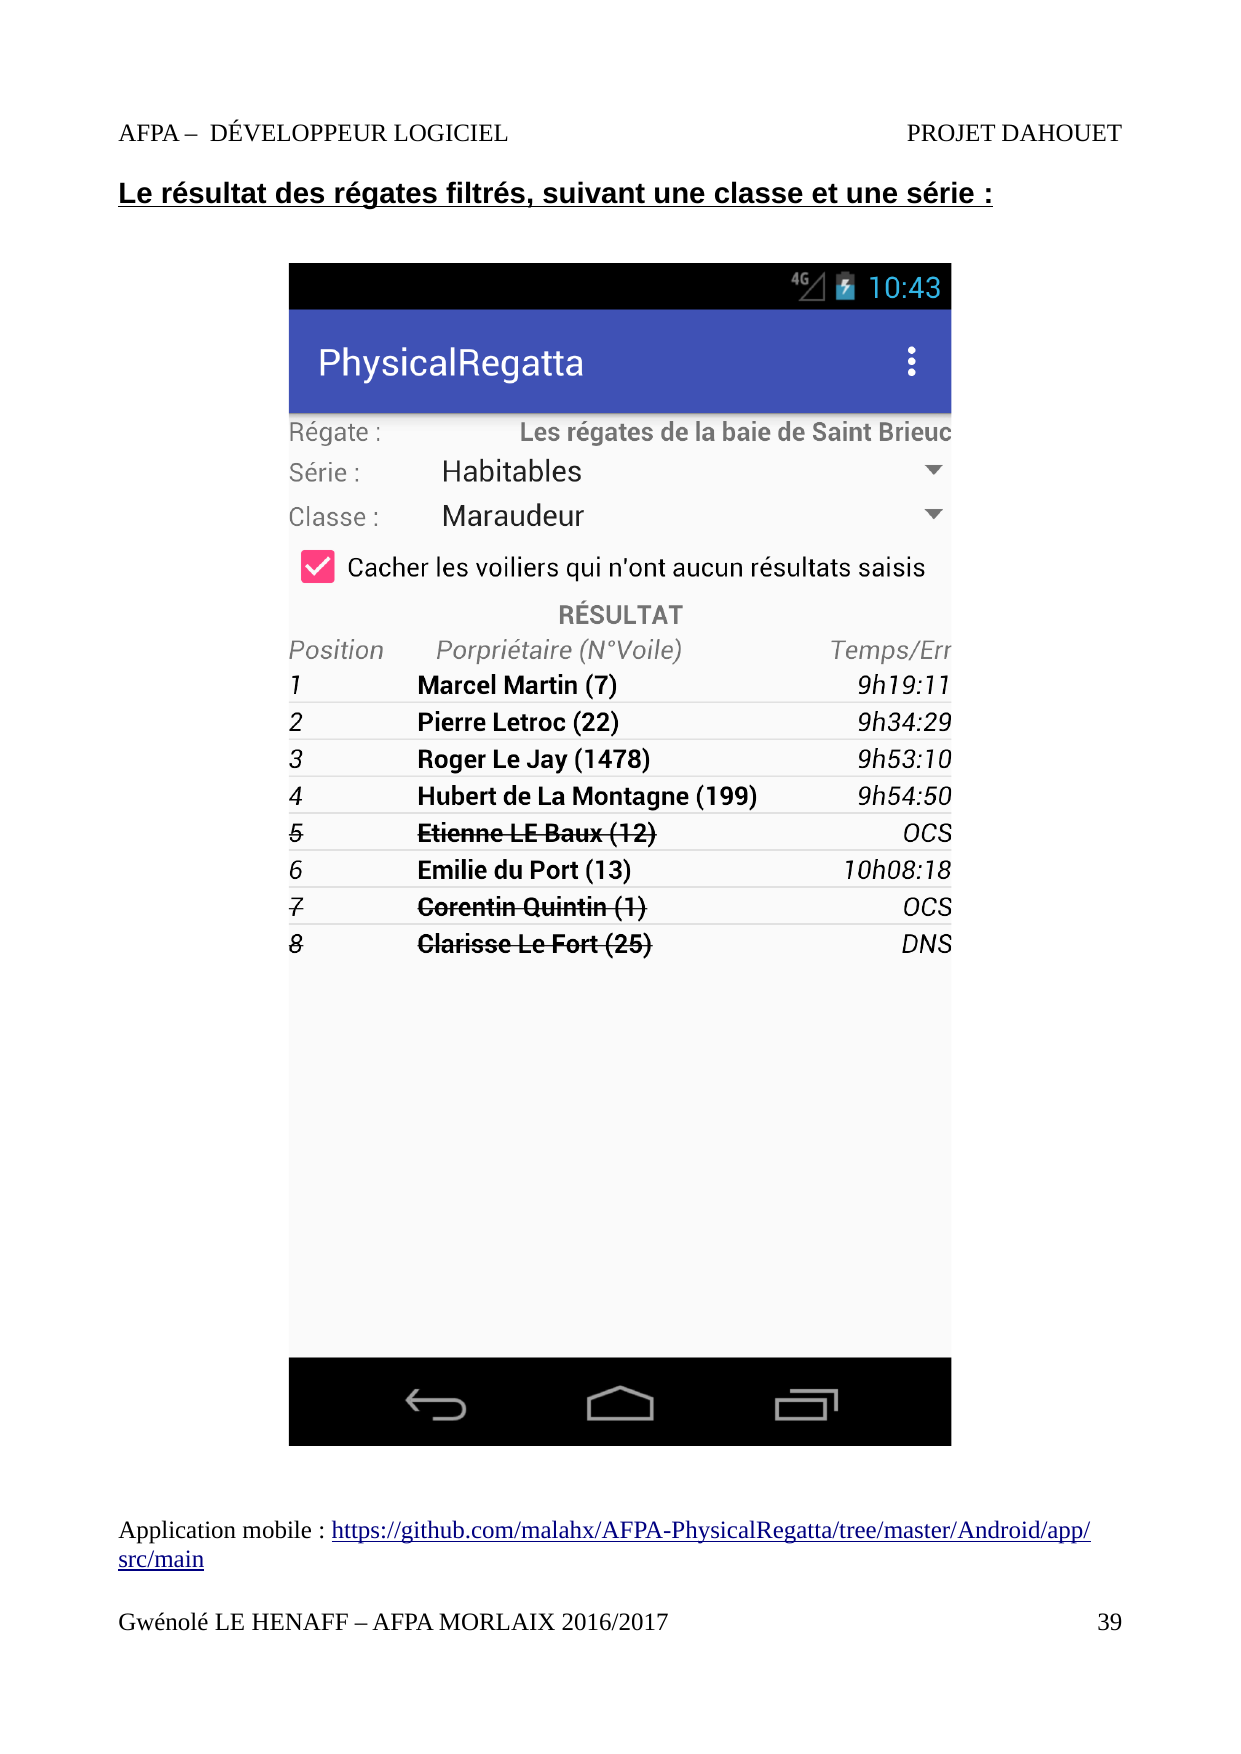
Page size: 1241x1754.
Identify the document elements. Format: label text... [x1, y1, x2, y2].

picture [288, 263, 952, 1446]
text Application mobile : https://github.com/malahx/AFPA-PhysicalRegatta/tree/master/Android/app/src/main [118, 1516, 1122, 1573]
text Le résultat des régates filtrés, suivant une classe et une série : [118, 176, 1122, 210]
